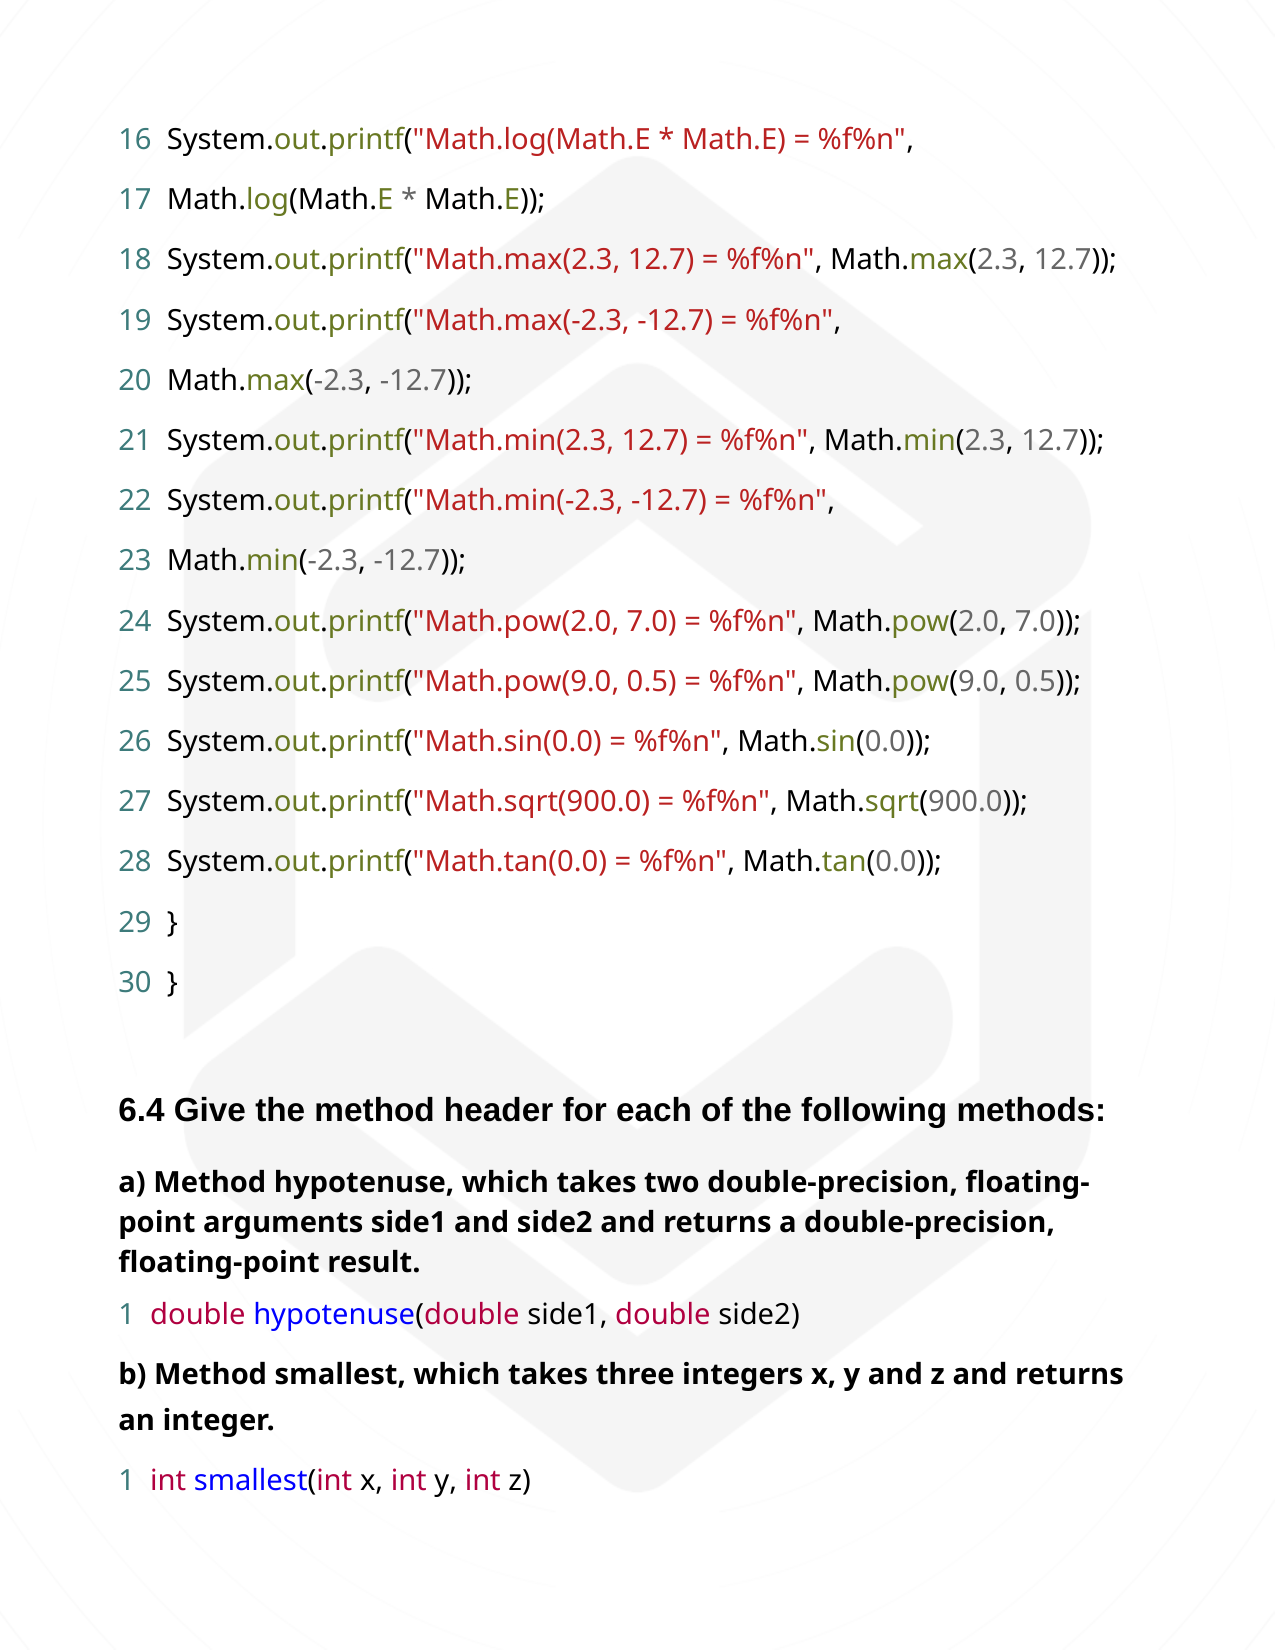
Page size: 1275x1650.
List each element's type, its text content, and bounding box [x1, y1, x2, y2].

text 23 Math.min(-2.3, -12.7)); [118, 539, 1157, 579]
text 20 Math.max(-2.3, -12.7)); [118, 359, 1157, 399]
text b) Method smallest, which takes three integers x, y and z and returns an integer. [118, 1353, 1157, 1438]
text 24 System.out.printf("Math.pow(2.0, 7.0) = %f%n", Math.pow(2.0, 7.0)); [118, 600, 1157, 639]
text 27 System.out.printf("Math.sqrt(900.0) = %f%n", Math.sqrt(900.0)); [118, 780, 1157, 820]
text 28 System.out.printf("Math.tan(0.0) = %f%n", Math.tan(0.0)); [118, 841, 1157, 880]
subtitle a) Method hypotenuse, which takes two double-precision, floating-point arguments side1 and side2 and returns a double-precision, floating-point result. [118, 1161, 1157, 1281]
text 1 int smallest(int x, int y, int z) [118, 1459, 1157, 1499]
text 21 System.out.printf("Math.min(2.3, 12.7) = %f%n", Math.min(2.3, 12.7)); [118, 419, 1157, 459]
text 17 Math.log(Math.E * Math.E)); [118, 178, 1157, 218]
text 18 System.out.printf("Math.max(2.3, 12.7) = %f%n", Math.max(2.3, 12.7)); [118, 238, 1157, 278]
text 19 System.out.printf("Math.max(-2.3, -12.7) = %f%n", [118, 299, 1157, 338]
text 16 System.out.printf("Math.log(Math.E * Math.E) = %f%n", [118, 118, 1157, 158]
text 1 double hypotenuse(double side1, double side2) [118, 1293, 1157, 1333]
text 26 System.out.printf("Math.sin(0.0) = %f%n", Math.sin(0.0)); [118, 720, 1157, 760]
subtitle 6.4 Give the method header for each of the following methods: [118, 1090, 1157, 1128]
text 29 } [118, 901, 1157, 941]
text 25 System.out.printf("Math.pow(9.0, 0.5) = %f%n", Math.pow(9.0, 0.5)); [118, 660, 1157, 700]
text 30 } [118, 961, 1157, 1001]
text 22 System.out.printf("Math.min(-2.3, -12.7) = %f%n", [118, 479, 1157, 519]
